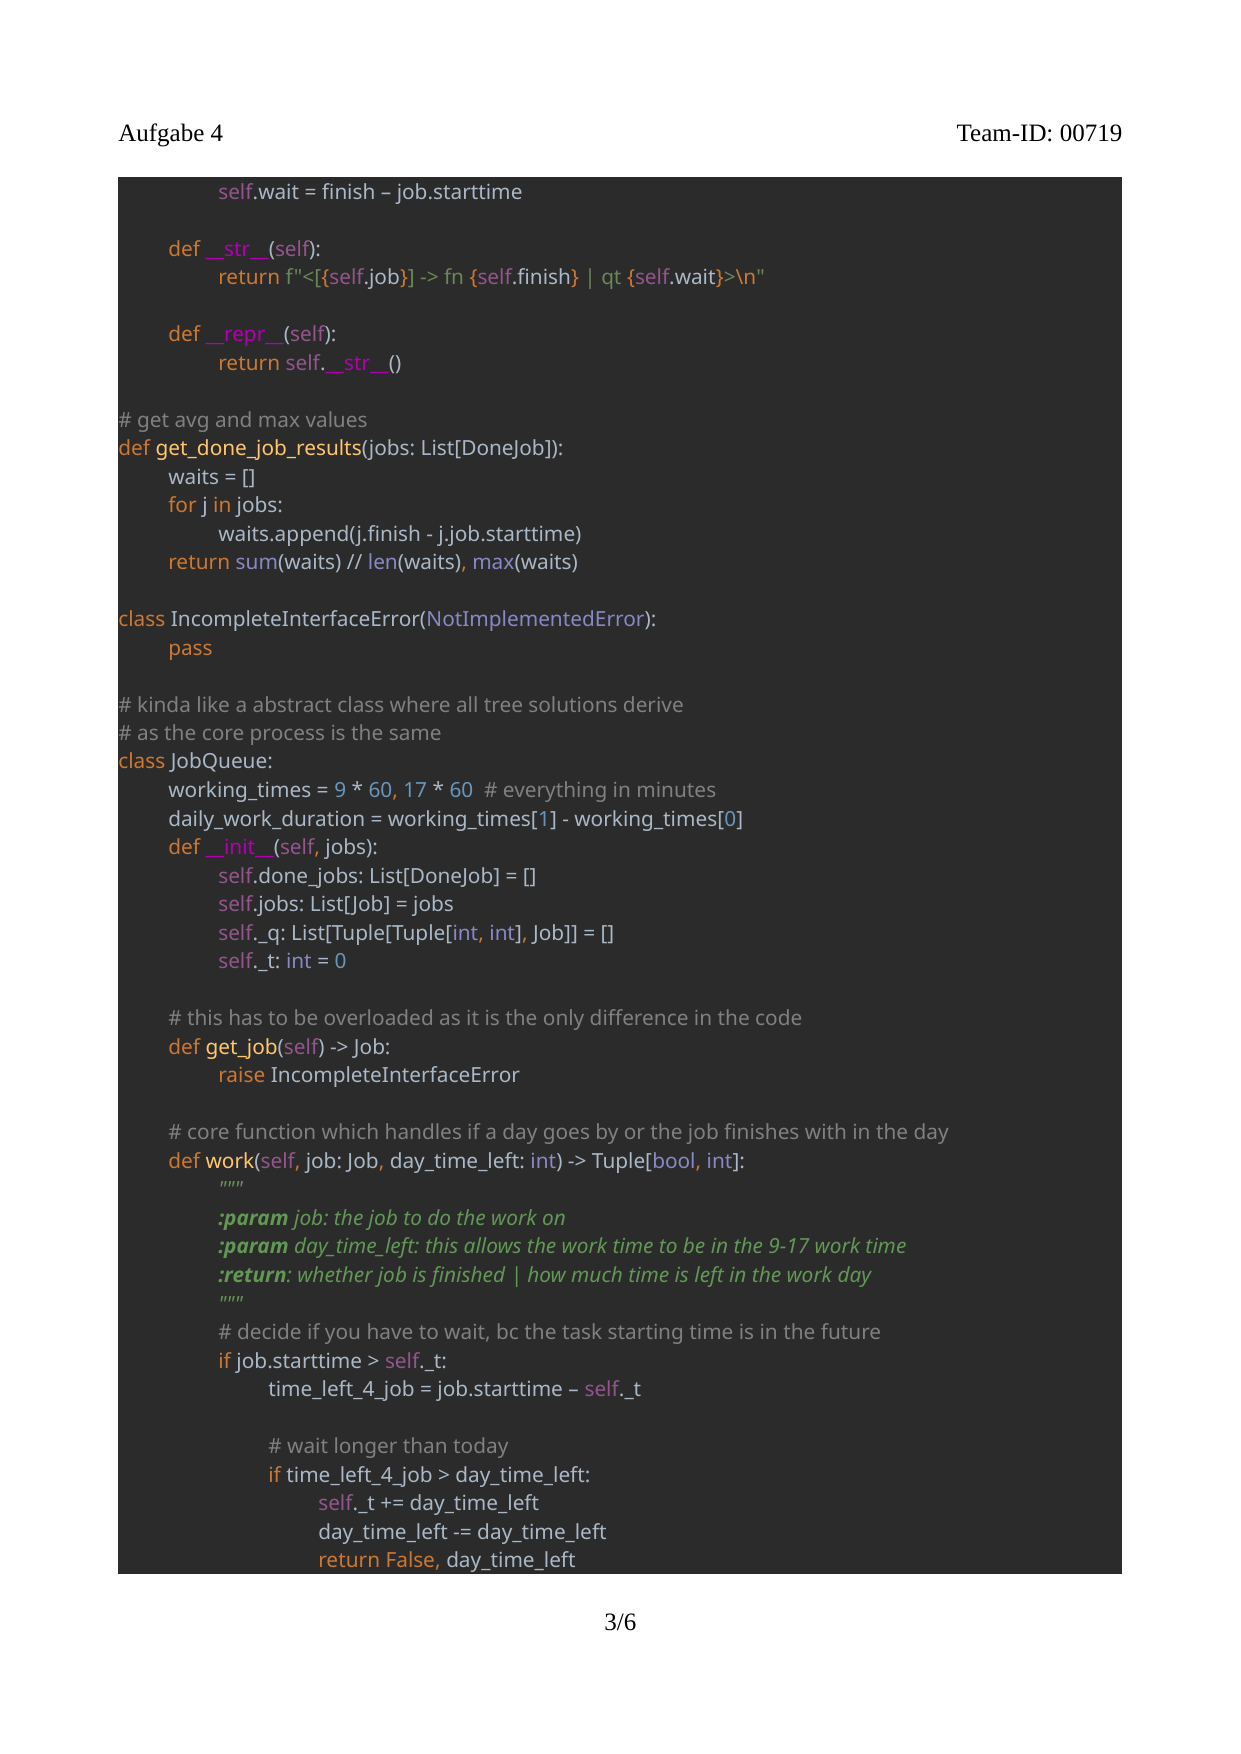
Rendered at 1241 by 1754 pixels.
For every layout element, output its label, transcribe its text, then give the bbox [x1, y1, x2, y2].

text """ [118, 1289, 1122, 1317]
text def __str__(self): [118, 234, 1122, 262]
text self.jobs: List[Job] = jobs [118, 889, 1122, 918]
text class IncompleteInterfaceError(NotImplementedError): [118, 604, 1122, 633]
text """ [118, 1174, 1122, 1203]
text # core function which handles if a day goes by or the job finishes with in the day [118, 1117, 1122, 1146]
text # kinda like a abstract class where all tree solutions derive [118, 690, 1122, 718]
text def __repr__(self): [118, 319, 1122, 348]
text :param day_time_left: this allows the work time to be in the 9-17 work time [118, 1232, 1122, 1260]
text waits.append(j.finish - j.job.starttime) [118, 519, 1122, 547]
text class JobQueue: [118, 747, 1122, 775]
text for j in jobs: [118, 490, 1122, 519]
text daily_work_duration = working_times[1] - working_times[0] [118, 804, 1122, 832]
text # this has to be overloaded as it is the only difference in the code [118, 1003, 1122, 1032]
text :return: whether job is finished | how much time is left in the work day [118, 1260, 1122, 1289]
text waits = [] [118, 462, 1122, 490]
text def get_job(self) -> Job: [118, 1032, 1122, 1060]
text pass [118, 633, 1122, 661]
text # decide if you have to wait, bc the task starting time is in the future [118, 1317, 1122, 1346]
text self.wait = finish – job.starttime [118, 177, 1122, 205]
text :param job: the job to do the work on [118, 1203, 1122, 1232]
text return False, day_time_left [118, 1545, 1122, 1574]
text time_left_4_job = job.starttime – self._t [118, 1374, 1122, 1403]
text working_times = 9 * 60, 17 * 60 # everything in minutes [118, 775, 1122, 804]
text day_time_left -= day_time_left [118, 1517, 1122, 1545]
text # as the core process is the same [118, 718, 1122, 747]
text if job.starttime > self._t: [118, 1346, 1122, 1374]
text self._q: List[Tuple[Tuple[int, int], Job]] = [] [118, 918, 1122, 946]
text self._t: int = 0 [118, 946, 1122, 975]
text def get_done_job_results(jobs: List[DoneJob]): [118, 433, 1122, 462]
text return sum(waits) // len(waits), max(waits) [118, 547, 1122, 576]
text self._t += day_time_left [118, 1488, 1122, 1517]
text # get avg and max values [118, 405, 1122, 433]
text # wait longer than today [118, 1431, 1122, 1460]
text def __init__(self, jobs): [118, 832, 1122, 861]
text def work(self, job: Job, day_time_left: int) -> Tuple[bool, int]: [118, 1146, 1122, 1174]
text self.done_jobs: List[DoneJob] = [] [118, 861, 1122, 889]
text if time_left_4_job > day_time_left: [118, 1460, 1122, 1488]
text return self.__str__() [118, 348, 1122, 376]
text return f"<[{self.job}] -> fn {self.finish} | qt {self.wait}>\n" [118, 262, 1122, 291]
text raise IncompleteInterfaceError [118, 1060, 1122, 1089]
